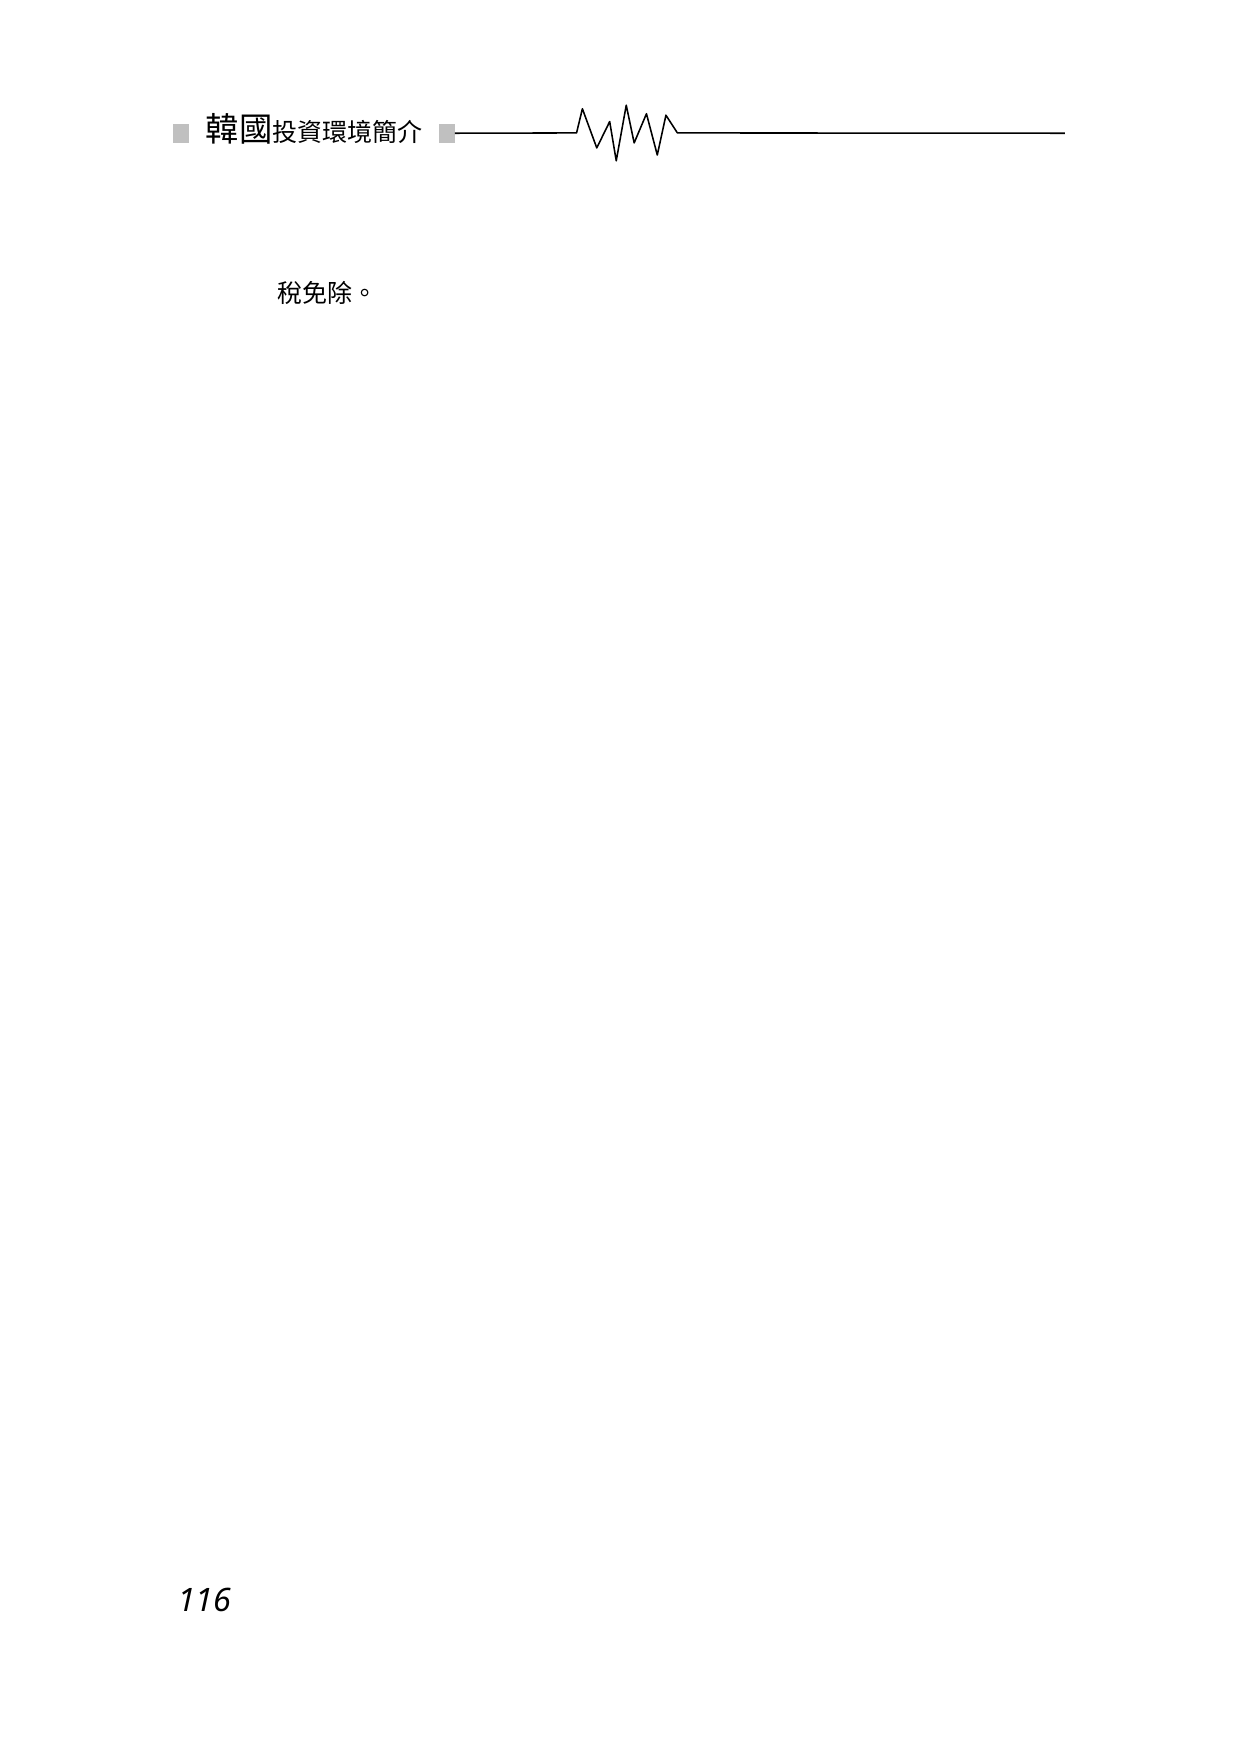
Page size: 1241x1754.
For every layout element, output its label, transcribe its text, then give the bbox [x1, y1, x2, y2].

text 稅免除。 [202, 250, 1063, 313]
